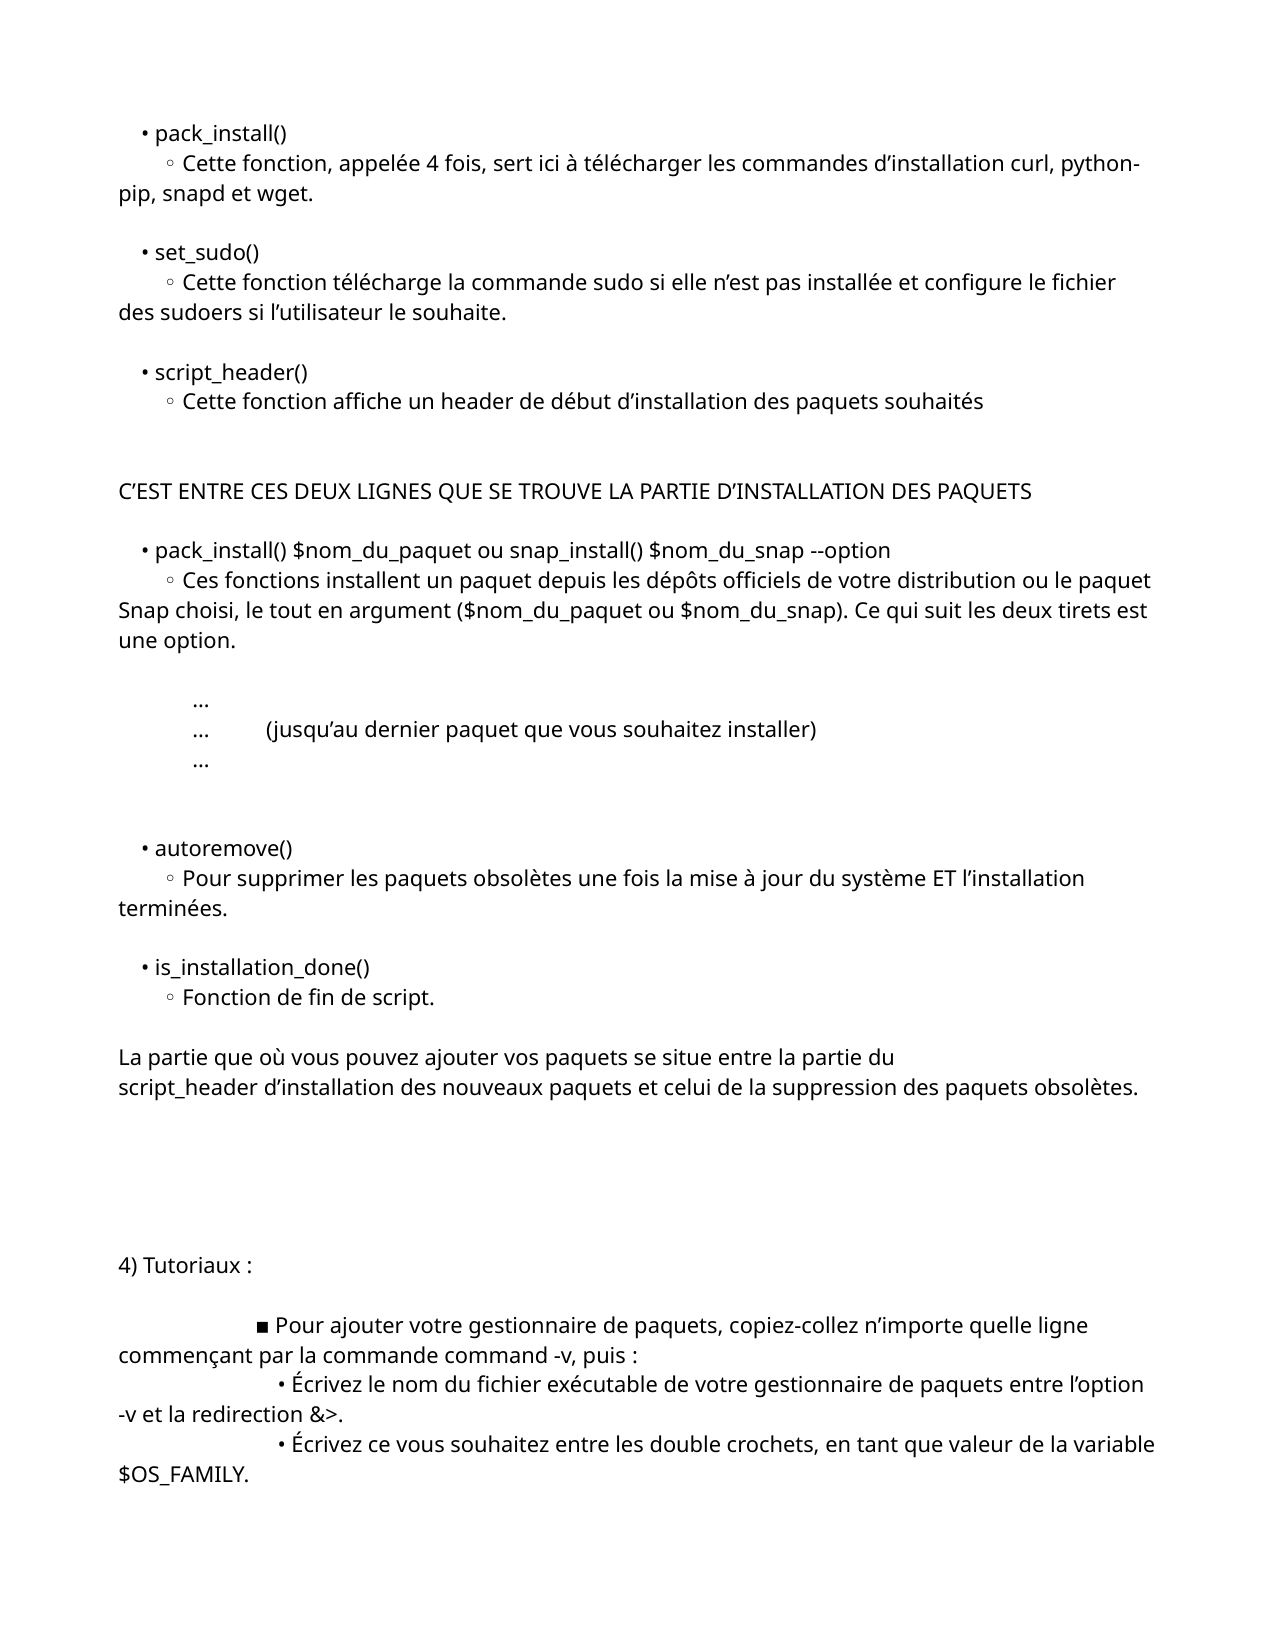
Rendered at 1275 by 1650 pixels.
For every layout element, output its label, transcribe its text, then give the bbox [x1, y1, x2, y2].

text 4) Tutoriaux : [118, 1250, 1157, 1280]
text La partie que où vous pouvez ajouter vos paquets se situe entre la partie du script_header d’installation des nouveaux paquets et celui de la suppression des paquets obsolètes. [118, 1042, 1157, 1101]
text ◦ Cette fonction affiche un header de début d’installation des paquets souhaités [118, 386, 1157, 416]
text ◦ Fonction de fin de script. [118, 982, 1157, 1012]
text … (jusqu’au dernier paquet que vous souhaitez installer) [118, 714, 1157, 744]
text • script_header() [118, 356, 1157, 386]
text • is_installation_done() [118, 952, 1157, 982]
text • set_sudo() [118, 237, 1157, 267]
text ▪ Pour ajouter votre gestionnaire de paquets, copiez-collez n’importe quelle ligne commençant par la commande command -v, puis : [118, 1310, 1157, 1369]
text • Écrivez le nom du fichier exécutable de votre gestionnaire de paquets entre l’option -v et la redirection &>. [118, 1369, 1157, 1429]
text ◦ Ces fonctions installent un paquet depuis les dépôts officiels de votre distribution ou le paquet Snap choisi, le tout en argument ($nom_du_paquet ou $nom_du_snap). Ce qui suit les deux tirets est une option. [118, 565, 1157, 654]
text C’EST ENTRE CES DEUX LIGNES QUE SE TROUVE LA PARTIE D’INSTALLATION DES PAQUETS [118, 476, 1157, 505]
text • autoremove() [118, 833, 1157, 863]
text ◦ Cette fonction, appelée 4 fois, sert ici à télécharger les commandes d’installation curl, python-pip, snapd et wget. [118, 148, 1157, 207]
text ◦ Pour supprimer les paquets obsolètes une fois la mise à jour du système ET l’installation terminées. [118, 863, 1157, 922]
text • pack_install() [118, 118, 1157, 148]
text • Écrivez ce vous souhaitez entre les double crochets, en tant que valeur de la variable $OS_FAMILY. [118, 1429, 1157, 1488]
text • pack_install() $nom_du_paquet ou snap_install() $nom_du_snap --option [118, 535, 1157, 565]
text ◦ Cette fonction télécharge la commande sudo si elle n’est pas installée et configure le fichier des sudoers si l’utilisateur le souhaite. [118, 267, 1157, 327]
text … [118, 684, 1157, 714]
text … [118, 744, 1157, 773]
